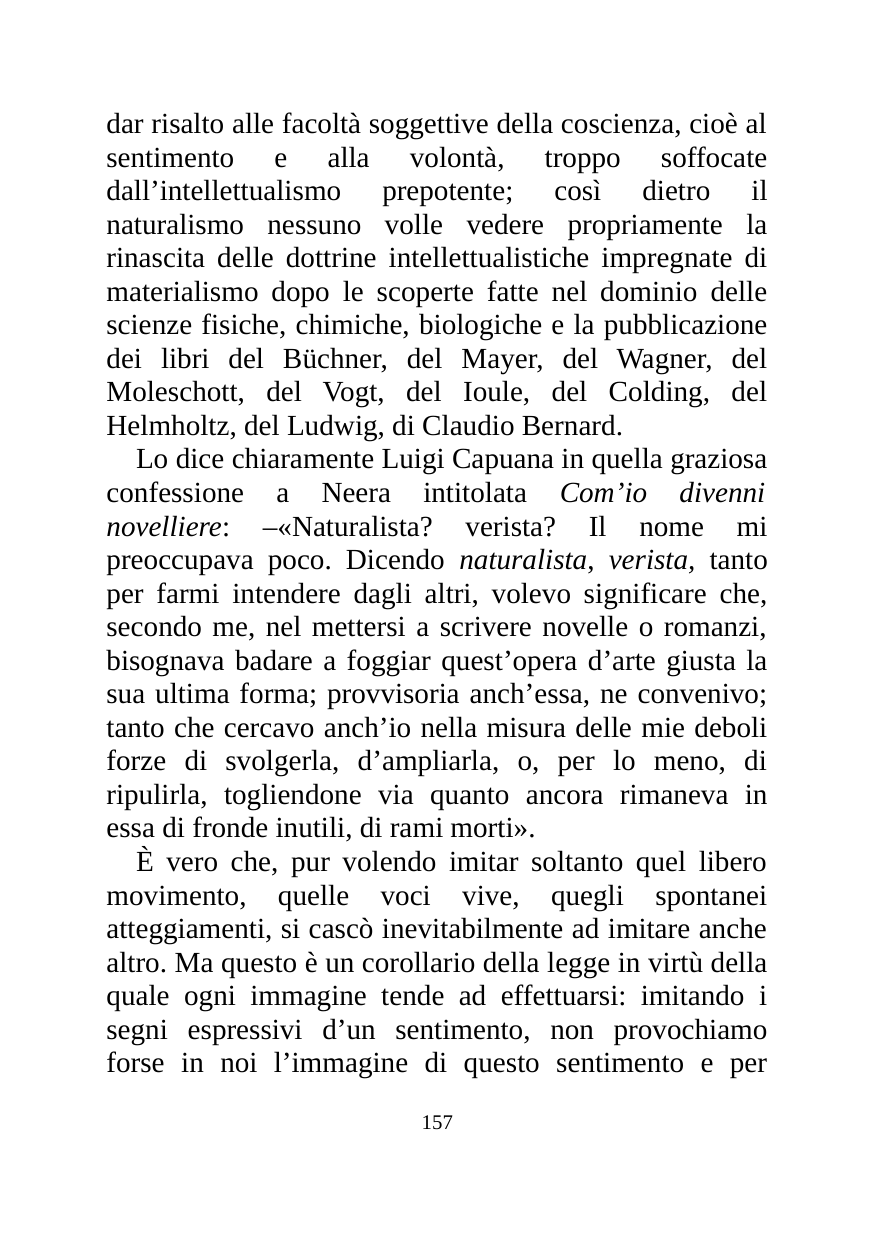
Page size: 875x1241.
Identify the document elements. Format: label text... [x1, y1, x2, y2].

text È vero che, pur volendo imitar soltanto quel libero movimento, quelle voci vive, quegli spontanei atteggiamenti, si cascò inevitabilmente ad imitare anche altro. Ma questo è un corollario della legge in virtù della quale ogni immagine tende ad effettuarsi: imitando i segni espressivi d’un sentimento, non provochiamo forse in noi l’immagine di questo sentimento e per [106, 844, 768, 1079]
text dar risalto alle facoltà soggettive della coscienza, cioè al sentimento e alla volontà, troppo soffocate dall’intellettualismo prepotente; così dietro il naturalismo nessuno volle vedere propriamente la rinascita delle dottrine intellettualistiche impregnate di materialismo dopo le scoperte fatte nel dominio delle scienze fisiche, chimiche, biologiche e la pubblicazione dei libri del Büchner, del Mayer, del Wagner, del Moleschott, del Vogt, del Ioule, del Colding, del Helmholtz, del Ludwig, di Claudio Bernard. [106, 106, 768, 442]
text Lo dice chiaramente Luigi Capuana in quella graziosa confessione a Neera intitolata Com’io divenni novelliere: –«Naturalista? verista? Il nome mi preoccupava poco. Dicendo naturalista, verista, tanto per farmi intendere dagli altri, volevo significare che, secondo me, nel mettersi a scrivere novelle o romanzi, bisognava badare a foggiar quest’opera d’arte giusta la sua ultima forma; provvisoria anch’essa, ne convenivo; tanto che cercavo anch’io nella misura delle mie deboli forze di svolgerla, d’ampliarla, o, per lo meno, di ripulirla, togliendone via quanto ancora rimaneva in essa di fronde inutili, di rami morti». [106, 442, 768, 844]
